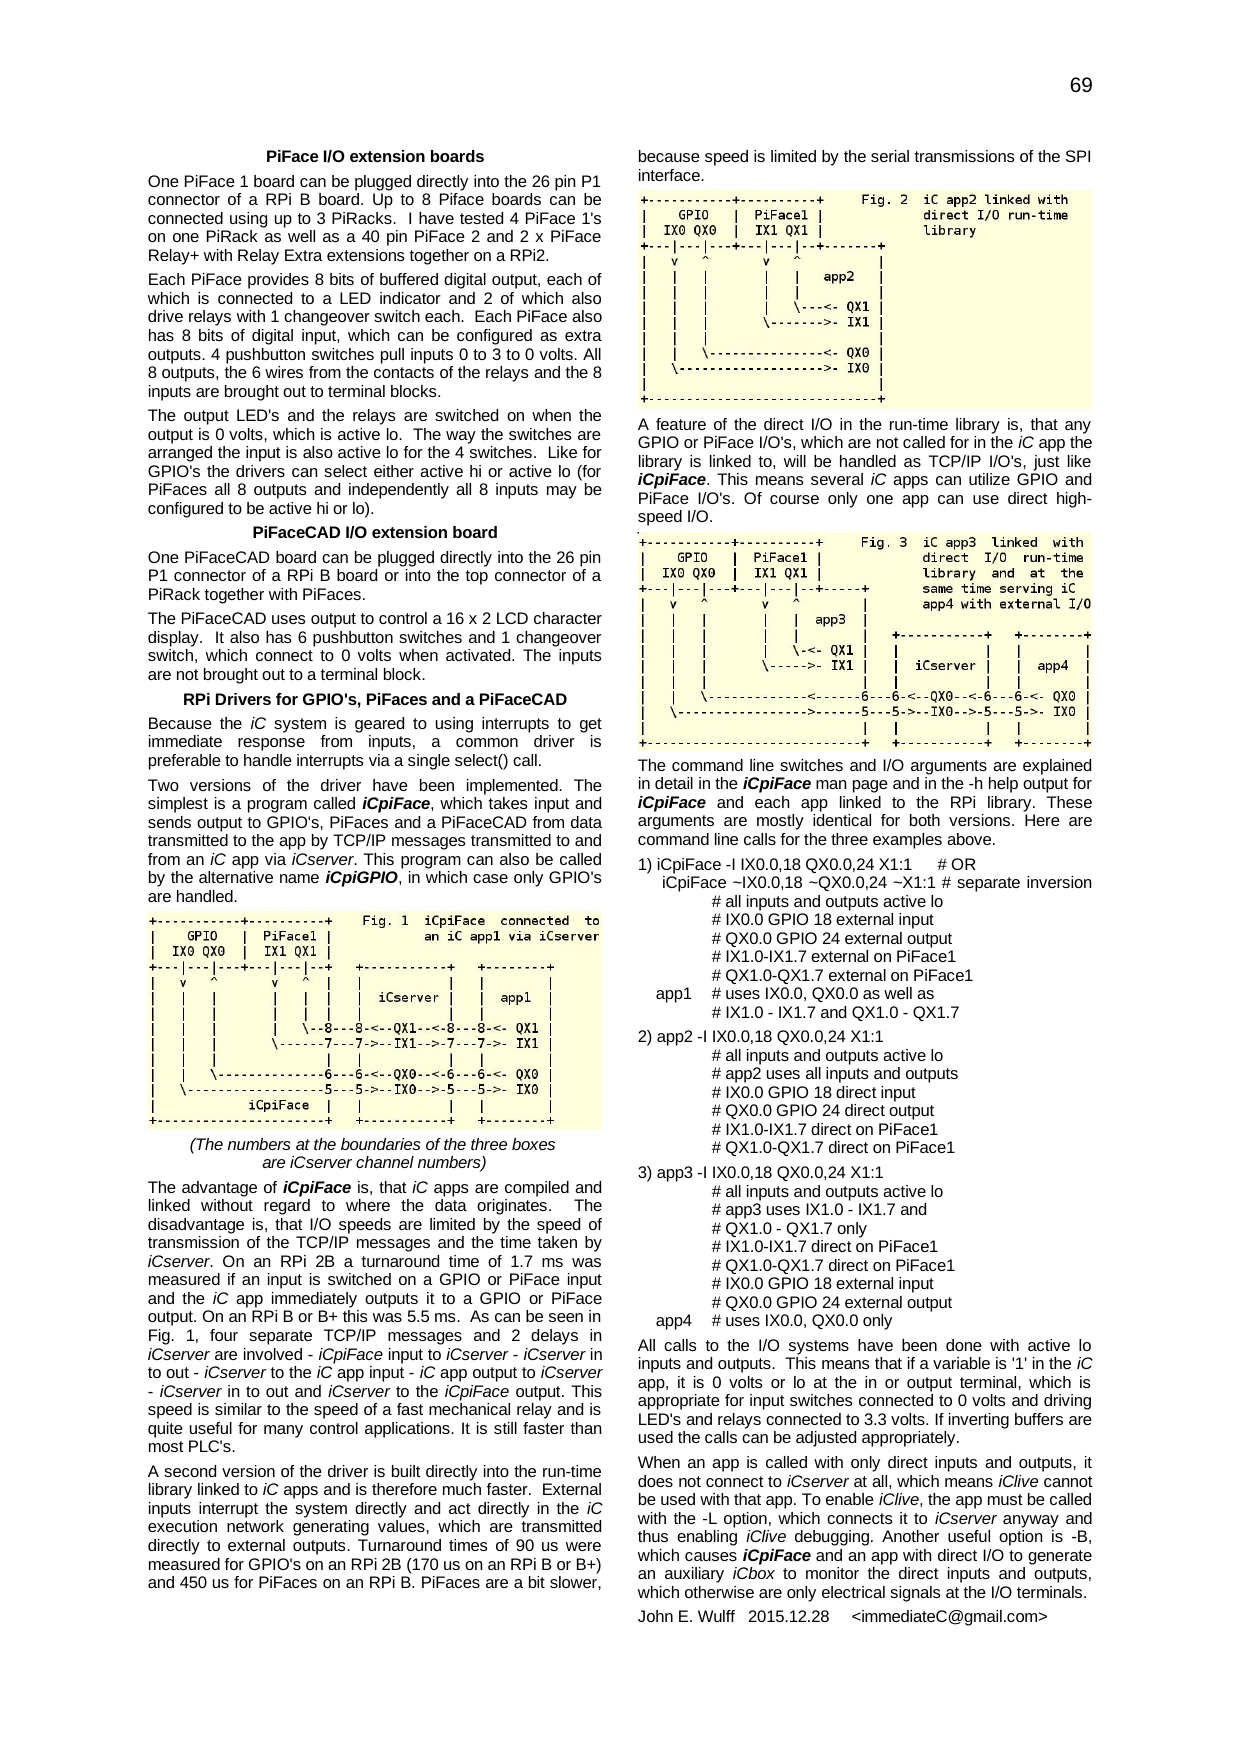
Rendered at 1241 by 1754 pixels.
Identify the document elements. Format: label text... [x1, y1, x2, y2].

text RPi Drivers for GPIO's, PiFaces and a PiFaceCAD [148, 690, 602, 708]
text All calls to the I/O systems have been done with active lo inputs and outputs. This means that if a variable is '1' in the iC app, it is 0 volts or lo at the in or output terminal, which is appropriate for input switches connected to 0 volts and driving LED's and relays connected to 3.3 volts. If inverting buffers are used the calls can be adjusted appropriately. [638, 1336, 1092, 1447]
text (The numbers at the boundaries of the three boxes are iCserver channel numbers) [148, 1135, 602, 1172]
picture [637, 190, 1093, 409]
picture [147, 911, 603, 1130]
text John E. Wulff 2015.12.28 <immediateC@gmail.com> [638, 1608, 1092, 1626]
text Each PiFace provides 8 bits of buffered digital output, each of which is connected to a LED indicator and 2 of which also drive relays with 1 changeover switch each. Each PiFace also has 8 bits of digital input, which can be configured as extra outputs. 4 pushbutton switches pull inputs 0 to 3 to 0 volts. All 8 outputs, the 6 wires from the contacts of the relays and the 8 inputs are brought out to terminal blocks. [148, 271, 602, 401]
text 2) app2 -I IX0.0,18 QX0.0,24 X1:1 # all inputs and outputs active lo # app2 uses all inputs and outputs # IX0.0 GPIO 18 direct input # QX0.0 GPIO 24 direct output # IX1.0-IX1.7 direct on PiFace1 # QX1.0-QX1.7 direct on PiFace1 [638, 1028, 1092, 1157]
text When an app is called with only direct inputs and outputs, it does not connect to iCserver at all, which means iClive cannot be used with that app. To enable iClive, the app must be called with the -L option, which connects it to iCserver anyway and thus enabling iClive debugging. Another useful option is -B, which causes iCpiFace and an app with direct I/O to generate an auxiliary iCbox to monitor the direct inputs and outputs, which otherwise are only electrical signals at the I/O terminals. [638, 1453, 1092, 1602]
text A feature of the direct I/O in the run-time library is, that any GPIO or PiFace I/O's, which are not called for in the iC app the library is linked to, will be handled as TCP/IP I/O's, just like iCpiFace. This means several iC apps can utilize GPIO and PiFace I/O's. Of course only one app can use direct high-speed I/O. [638, 415, 1092, 526]
text The PiFaceCAD uses output to control a 16 x 2 LCD character display. It also has 6 pushbutton switches and 1 changeover switch, which connect to 0 volts when activated. The inputs are not brought out to a terminal block. [148, 610, 602, 684]
text Because the iC system is geared to using interrupts to get immediate response from inputs, a common driver is preferable to handle interrupts via a single select() call. [148, 714, 602, 770]
text 1) iCpiFace -I IX0.0,18 QX0.0,24 X1:1 # OR iCpiFace ~IX0.0,18 ~QX0.0,24 ~X1:1 # separate inversion # all inputs and outputs active lo # IX0.0 GPIO 18 external input # QX0.0 GPIO 24 external output # IX1.0-IX1.7 external on PiFace1 # QX1.0-QX1.7 external on PiFace1 app1 # uses IX0.0, QX0.0 as well as # IX1.0 - IX1.7 and QX1.0 - QX1.7 [638, 855, 1092, 1022]
picture [637, 532, 1093, 751]
text 3) app3 -I IX0.0,18 QX0.0,24 X1:1 # all inputs and outputs active lo # app3 uses IX1.0 - IX1.7 and # QX1.0 - QX1.7 only # IX1.0-IX1.7 direct on PiFace1 # QX1.0-QX1.7 direct on PiFace1 # IX0.0 GPIO 18 external input # QX0.0 GPIO 24 external output app4 # uses IX0.0, QX0.0 only [638, 1163, 1092, 1330]
text PiFaceCAD I/O extension board [148, 524, 602, 542]
text PiFace I/O extension boards [148, 148, 602, 166]
text The advantage of iCpiFace is, that iC apps are compiled and linked without regard to where the data originates. The disadvantage is, that I/O speeds are limited by the speed of transmission of the TCP/IP messages and the time taken by iCserver. On an RPi 2B a turnaround time of 1.7 ms was measured if an input is switched on a GPIO or PiFace input and the iC app immediately outputs it to a GPIO or PiFace output. On an RPi B or B+ this was 5.5 ms. As can be seen in Fig. 1, four separate TCP/IP messages and 2 delays in iCserver are involved - iCpiFace input to iCserver - iCserver in to out - iCserver to the iC app input - iC app output to iCserver - iCserver in to out and iCserver to the iCpiFace output. This speed is similar to the speed of a fast mechanical relay and is quite useful for many control applications. It is still faster than most PLC's. [148, 1178, 602, 1456]
text because speed is limited by the serial transmissions of the SPI interface. [638, 148, 1092, 185]
text The command line switches and I/O arguments are explained in detail in the iCpiFace man page and in the -h help output for iCpiFace and each app linked to the RPi library. These arguments are mostly identical for both versions. Here are command line calls for the three examples above. [638, 756, 1092, 849]
text Two versions of the driver have been implemented. The simplest is a program called iCpiFace, which takes input and sends output to GPIO's, PiFaces and a PiFaceCAD from data transmitted to the app by TCP/IP messages transmitted to and from an iC app via iCserver. This program can also be called by the alternative name iCpiGPIO, in which case only GPIO's are handled. [148, 776, 602, 906]
text The output LED's and the relays are switched on when the output is 0 volts, which is active lo. The way the switches are arranged the input is also active lo for the 4 switches. Like for GPIO's the drivers can select either active hi or active lo (for PiFaces all 8 outputs and independently all 8 inputs may be configured to be active hi or lo). [148, 407, 602, 518]
text One PiFaceCAD board can be plugged directly into the 26 pin P1 connector of a RPi B board or into the top connector of a PiRack together with PiFaces. [148, 548, 602, 604]
text A second version of the driver is built directly into the run-time library linked to iC apps and is therefore much faster. External inputs interrupt the system directly and act directly in the iC execution network generating values, which are transmitted directly to external outputs. Turnaround times of 90 us were measured for GPIO's on an RPi 2B (170 us on an RPi B or B+) and 450 us for PiFaces on an RPi B. PiFaces are a bit slower, [148, 1462, 602, 1592]
text One PiFace 1 board can be plugged directly into the 26 pin P1 connector of a RPi B board. Up to 8 Piface boards can be connected using up to 3 PiRacks. I have tested 4 PiFace 1's on one PiRack as well as a 40 pin PiFace 2 and 2 x PiFace Relay+ with Relay Extra extensions together on a RPi2. [148, 172, 602, 265]
